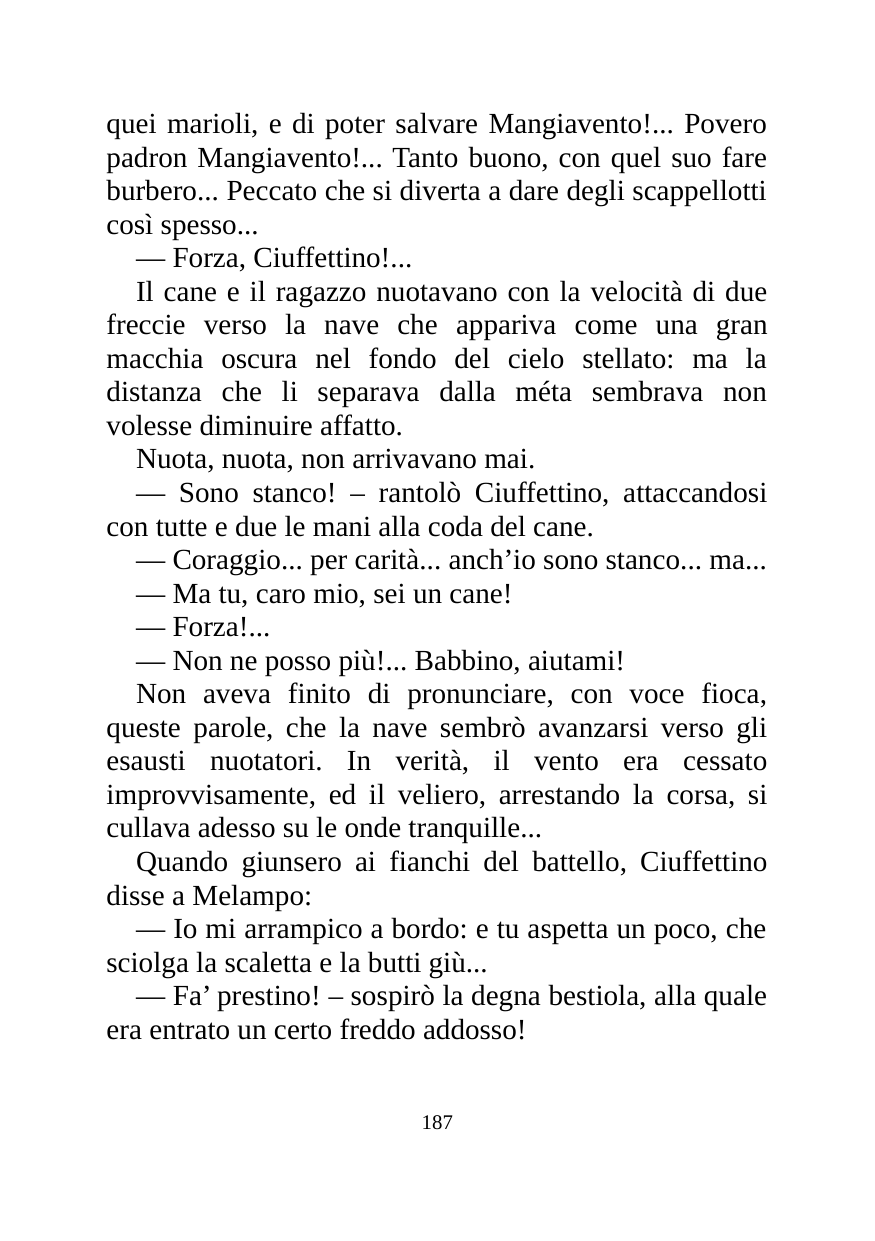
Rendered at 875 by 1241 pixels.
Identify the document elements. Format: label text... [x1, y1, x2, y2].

text quei marioli, e di poter salvare Mangiavento!... Povero padron Mangiavento!... Tanto buono, con quel suo fare burbero... Peccato che si diverta a dare degli scappellotti così spesso... [106, 106, 768, 240]
text — Io mi arrampico a bordo: e tu aspetta un poco, che sciolga la scaletta e la butti giù... [106, 911, 768, 978]
text Quando giunsero ai fianchi del battello, Ciuffettino disse a Melampo: [106, 844, 768, 911]
text Non aveva finito di pronunciare, con voce fioca, queste parole, che la nave sembrò avanzarsi verso gli esausti nuotatori. In verità, il vento era cessato improvvisamente, ed il veliero, arrestando la corsa, si cullava adesso su le onde tranquille... [106, 676, 768, 844]
text — Sono stanco! – rantolò Ciuffettino, attaccandosi con tutte e due le mani alla coda del cane. [106, 475, 768, 542]
text — Forza!... [106, 609, 768, 643]
text — Fa’ prestino! – sospirò la degna bestiola, alla quale era entrato un certo freddo addosso! [106, 978, 768, 1045]
text Il cane e il ragazzo nuotavano con la velocità di due freccie verso la nave che appariva come una gran macchia oscura nel fondo del cielo stellato: ma la distanza che li separava dalla méta sembrava non volesse diminuire affatto. [106, 274, 768, 442]
text — Coraggio... per carità... anch’io sono stanco... ma... [106, 542, 768, 576]
text — Forza, Ciuffettino!... [106, 240, 768, 274]
text — Non ne posso più!... Babbino, aiutami! [106, 643, 768, 676]
text Nuota, nuota, non arrivavano mai. [106, 442, 768, 475]
text — Ma tu, caro mio, sei un cane! [106, 576, 768, 609]
